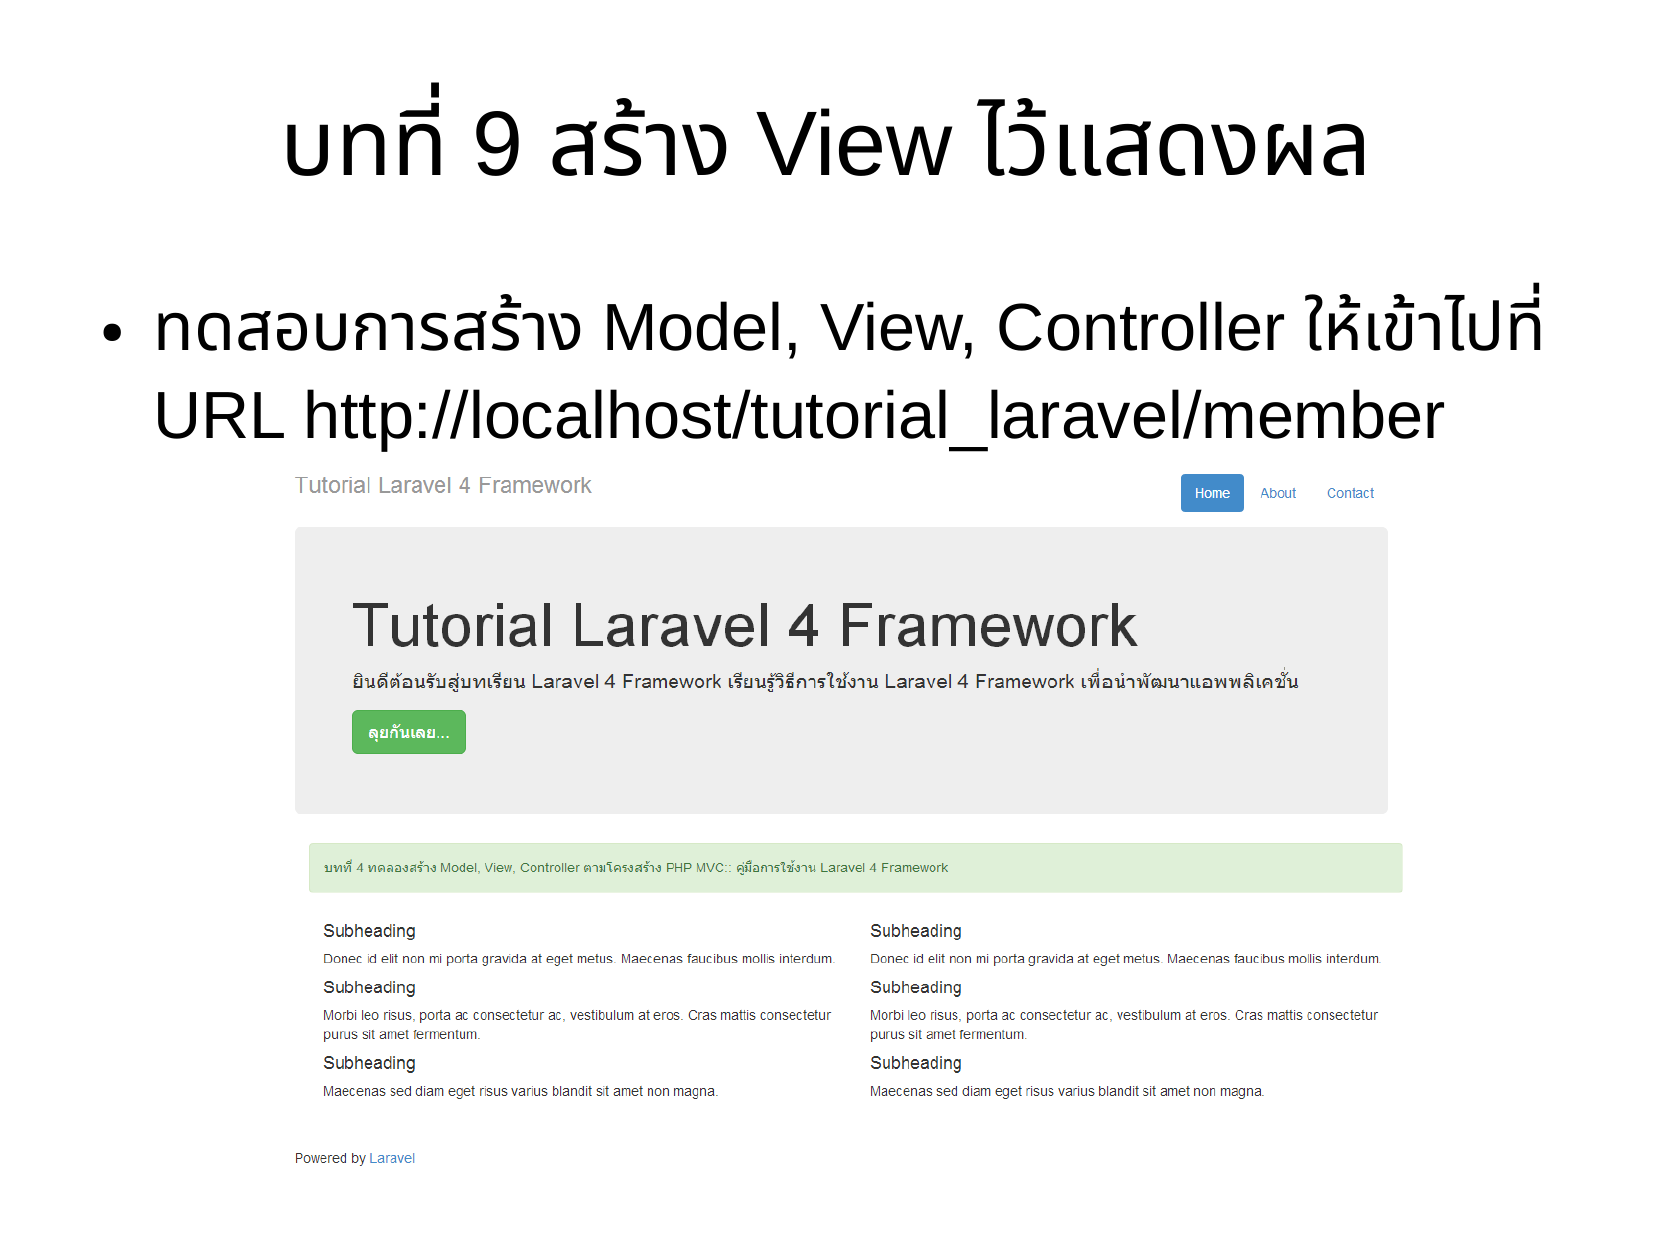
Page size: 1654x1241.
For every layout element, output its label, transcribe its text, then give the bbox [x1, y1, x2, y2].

title บทที่ 9 สร้าง View ไว้แสดงผล [82, 49, 1571, 257]
picture [251, 454, 1426, 1193]
list ทดสอบการสร้าง Model, View, Controller ให้เข้าไปที่ URL http://localhost/tutorial_laravel/member [82, 290, 1571, 1010]
